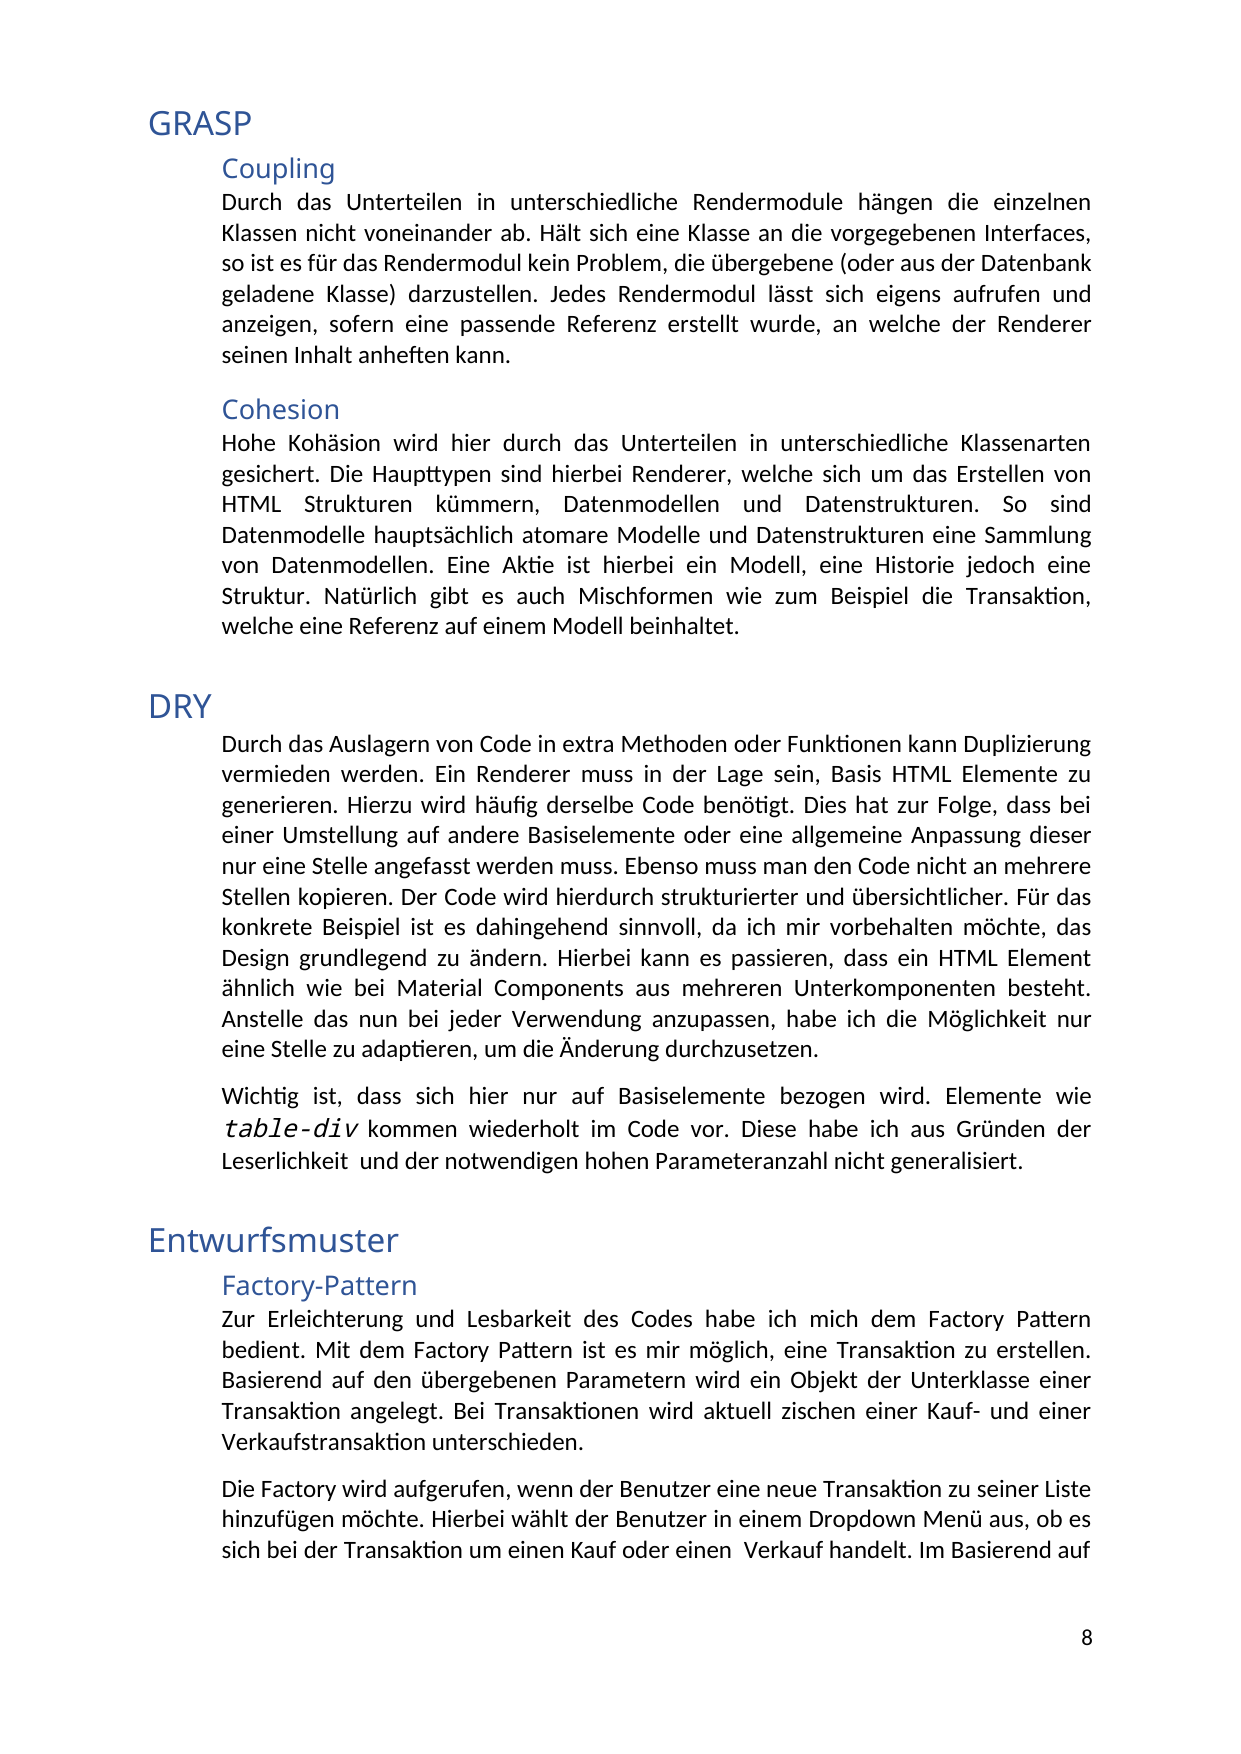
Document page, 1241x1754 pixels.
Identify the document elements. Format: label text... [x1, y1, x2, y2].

text Wichtig ist, dass sich hier nur auf Basiselemente bezogen wird. Elemente wie table-div kommen wiederholt im Code vor. Diese habe ich aus Gründen der Leserlichkeit und der notwendigen hohen Parameteranzahl nicht generalisiert. [221, 1080, 1093, 1176]
subtitle Entwurfsmuster [148, 1217, 1093, 1263]
subtitle Cohesion [148, 390, 1093, 427]
text Die Factory wird aufgerufen, wenn der Benutzer eine neue Transaktion zu seiner Liste hinzufügen möchte. Hierbei wählt der Benutzer in einem Dropdown Menü aus, ob es sich bei der Transaktion um einen Kauf oder einen Verkauf handelt. Im Basierend auf [221, 1473, 1093, 1564]
subtitle GRASP [148, 100, 1093, 145]
text Hohe Kohäsion wird hier durch das Unterteilen in unterschiedliche Klassenarten gesichert. Die Haupttypen sind hierbei Renderer, welche sich um das Erstellen von HTML Strukturen kümmern, Datenmodellen und Datenstrukturen. So sind Datenmodelle hauptsächlich atomare Modelle und Datenstrukturen eine Sammlung von Datenmodellen. Eine Aktie ist hierbei ein Modell, eine Historie jedoch eine Struktur. Natürlich gibt es auch Mischformen wie zum Beispiel die Transaktion, welche eine Referenz auf einem Modell beinhaltet. [221, 427, 1093, 641]
text Durch das Unterteilen in unterschiedliche Rendermodule hängen die einzelnen Klassen nicht voneinander ab. Hält sich eine Klasse an die vorgegebenen Interfaces, so ist es für das Rendermodul kein Problem, die übergebene (oder aus der Datenbank geladene Klasse) darzustellen. Jedes Rendermodul lässt sich eigens aufrufen und anzeigen, sofern eine passende Referenz erstellt wurde, an welche der Renderer seinen Inhalt anheften kann. [221, 186, 1093, 369]
text Zur Erleichterung und Lesbarkeit des Codes habe ich mich dem Factory Pattern bedient. Mit dem Factory Pattern ist es mir möglich, eine Transaktion zu erstellen. Basierend auf den übergebenen Parametern wird ein Objekt der Unterklasse einer Transaktion angelegt. Bei Transaktionen wird aktuell zischen einer Kauf- und einer Verkaufstransaktion unterschieden. [221, 1304, 1093, 1456]
subtitle Coupling [148, 149, 1093, 186]
text Durch das Auslagern von Code in extra Methoden oder Funktionen kann Duplizierung vermieden werden. Ein Renderer muss in der Lage sein, Basis HTML Elemente zu generieren. Hierzu wird häufig derselbe Code benötigt. Dies hat zur Folge, dass bei einer Umstellung auf andere Basiselemente oder eine allgemeine Anpassung dieser nur eine Stelle angefasst werden muss. Ebenso muss man den Code nicht an mehrere Stellen kopieren. Der Code wird hierdurch strukturierter und übersichtlicher. Für das konkrete Beispiel ist es dahingehend sinnvoll, da ich mir vorbehalten möchte, das Design grundlegend zu ändern. Hierbei kann es passieren, dass ein HTML Element ähnlich wie bei Material Components aus mehreren Unterkomponenten besteht. Anstelle das nun bei jeder Verwendung anzupassen, habe ich die Möglichkeit nur eine Stelle zu adaptieren, um die Änderung durchzusetzen. [221, 728, 1093, 1064]
subtitle DRY [148, 683, 1093, 728]
subtitle Factory-Pattern [148, 1267, 1093, 1304]
